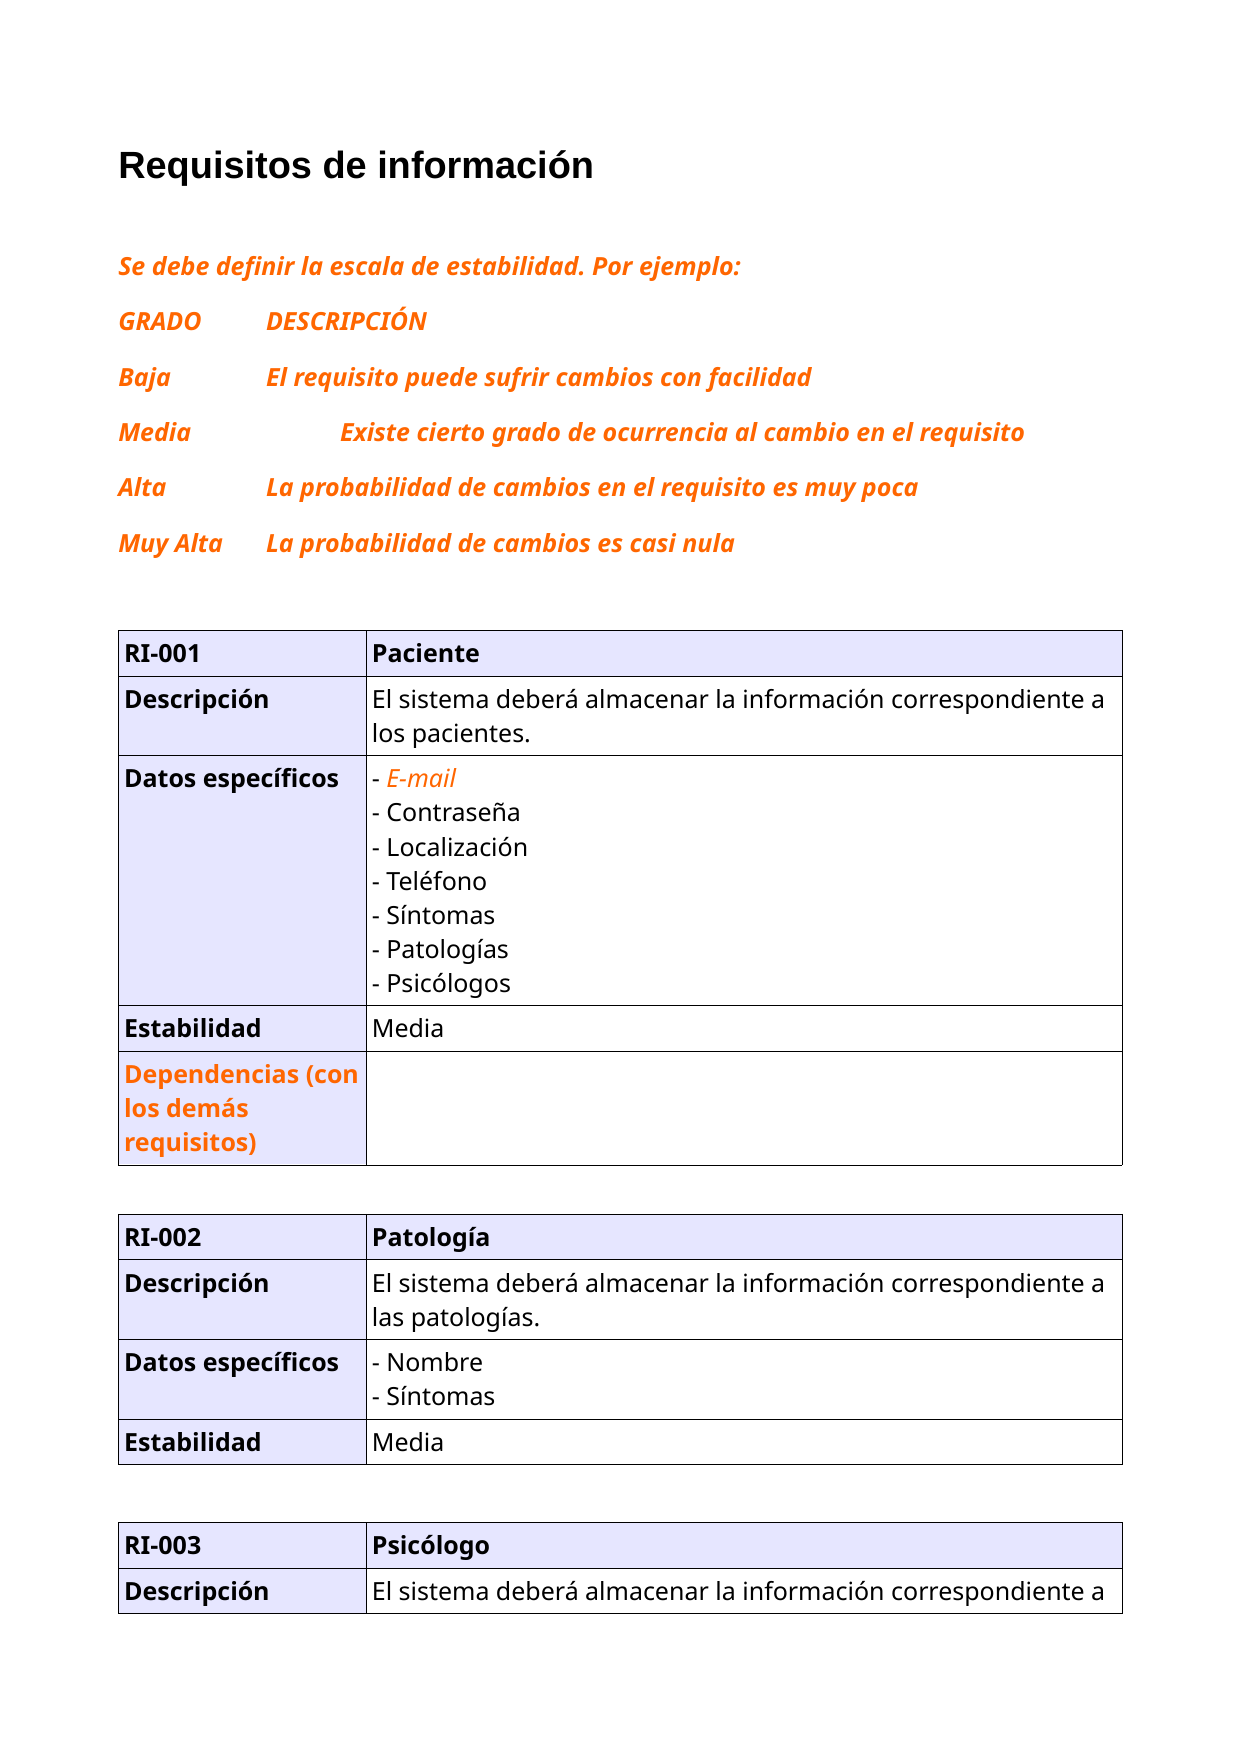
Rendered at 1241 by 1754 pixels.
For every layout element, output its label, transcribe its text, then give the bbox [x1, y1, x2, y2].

text Muy Alta La probabilidad de cambios es casi nula [118, 525, 1122, 559]
table_cell Estabilidad [119, 1420, 366, 1464]
table_cell Media [367, 1420, 1122, 1464]
text GRADO DESCRIPCIÓN [118, 304, 1122, 338]
table_header RI-002 [119, 1215, 366, 1259]
table_cell Datos específicos [119, 1340, 366, 1419]
table_cell Datos específicos [119, 756, 366, 1005]
text Se debe definir la escala de estabilidad. Por ejemplo: [118, 248, 1122, 282]
table_cell Dependencias (con los demás requisitos) [119, 1052, 366, 1164]
table_cell Descripción [119, 1569, 366, 1613]
table_cell [367, 1052, 1122, 1164]
table_header RI-003 [119, 1523, 366, 1568]
table_cell - Nombre - Síntomas [367, 1340, 1122, 1419]
table_header Psicólogo [367, 1523, 1122, 1568]
table_cell Descripción [119, 677, 366, 755]
table_cell - E-mail - Contraseña - Localización - Teléfono - Síntomas - Patologías - Psicólogos [367, 756, 1122, 1005]
table_header Paciente [367, 631, 1122, 676]
table_header Patología [367, 1215, 1122, 1259]
subtitle Requisitos de información [118, 143, 1122, 187]
text Media Existe cierto grado de ocurrencia al cambio en el requisito [118, 414, 1122, 449]
text Alta La probabilidad de cambios en el requisito es muy poca [118, 470, 1122, 504]
table_cell Descripción [119, 1260, 366, 1339]
table_header RI-001 [119, 631, 366, 676]
text Baja El requisito puede sufrir cambios con facilidad [118, 359, 1122, 393]
table_cell El sistema deberá almacenar la información correspondiente a los pacientes. [367, 677, 1122, 755]
table_cell El sistema deberá almacenar la información correspondiente a [367, 1569, 1122, 1613]
table_cell Media [367, 1006, 1122, 1051]
table_cell El sistema deberá almacenar la información correspondiente a las patologías. [367, 1260, 1122, 1339]
table_cell Estabilidad [119, 1006, 366, 1051]
